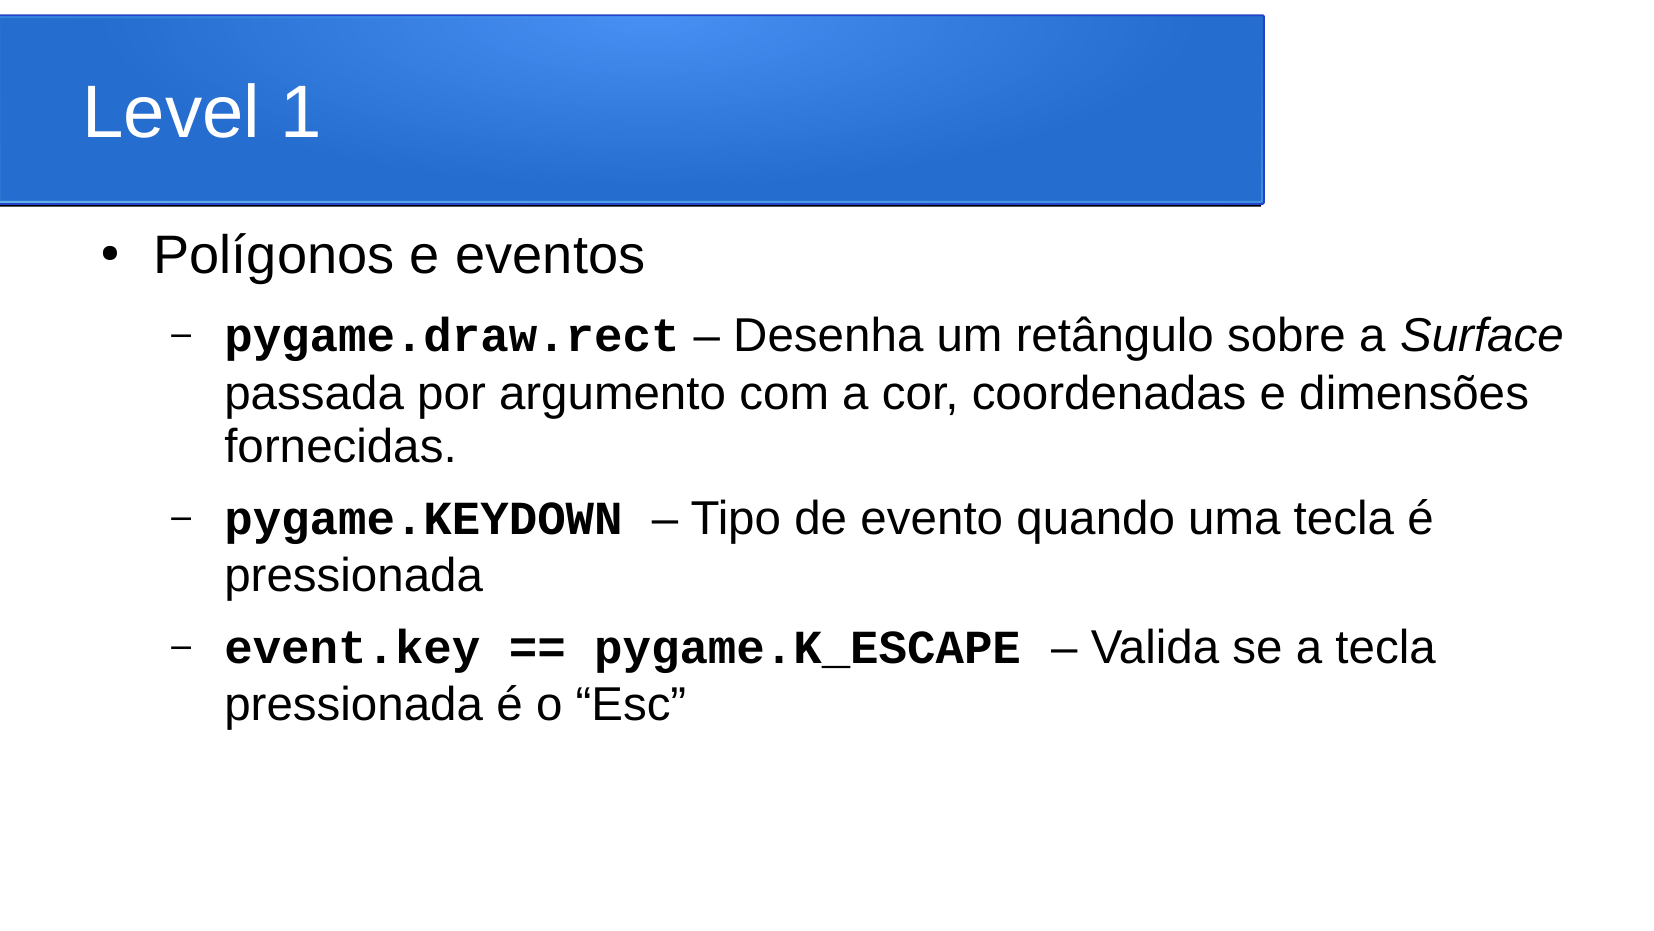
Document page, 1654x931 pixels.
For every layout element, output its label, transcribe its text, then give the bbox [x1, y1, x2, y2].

list Polígonos e eventos pygame.draw.rect – Desenha um retângulo sobre a Surface passada por argumento com a cor, coordenadas e dimensões fornecidas. pygame.KEYDOWN – Tipo de evento quando uma tecla é pressionada event.key == pygame.K_ESCAPE – Valida se a tecla pressionada é o “Esc” [82, 224, 1571, 764]
title Level 1 [82, 35, 1235, 189]
